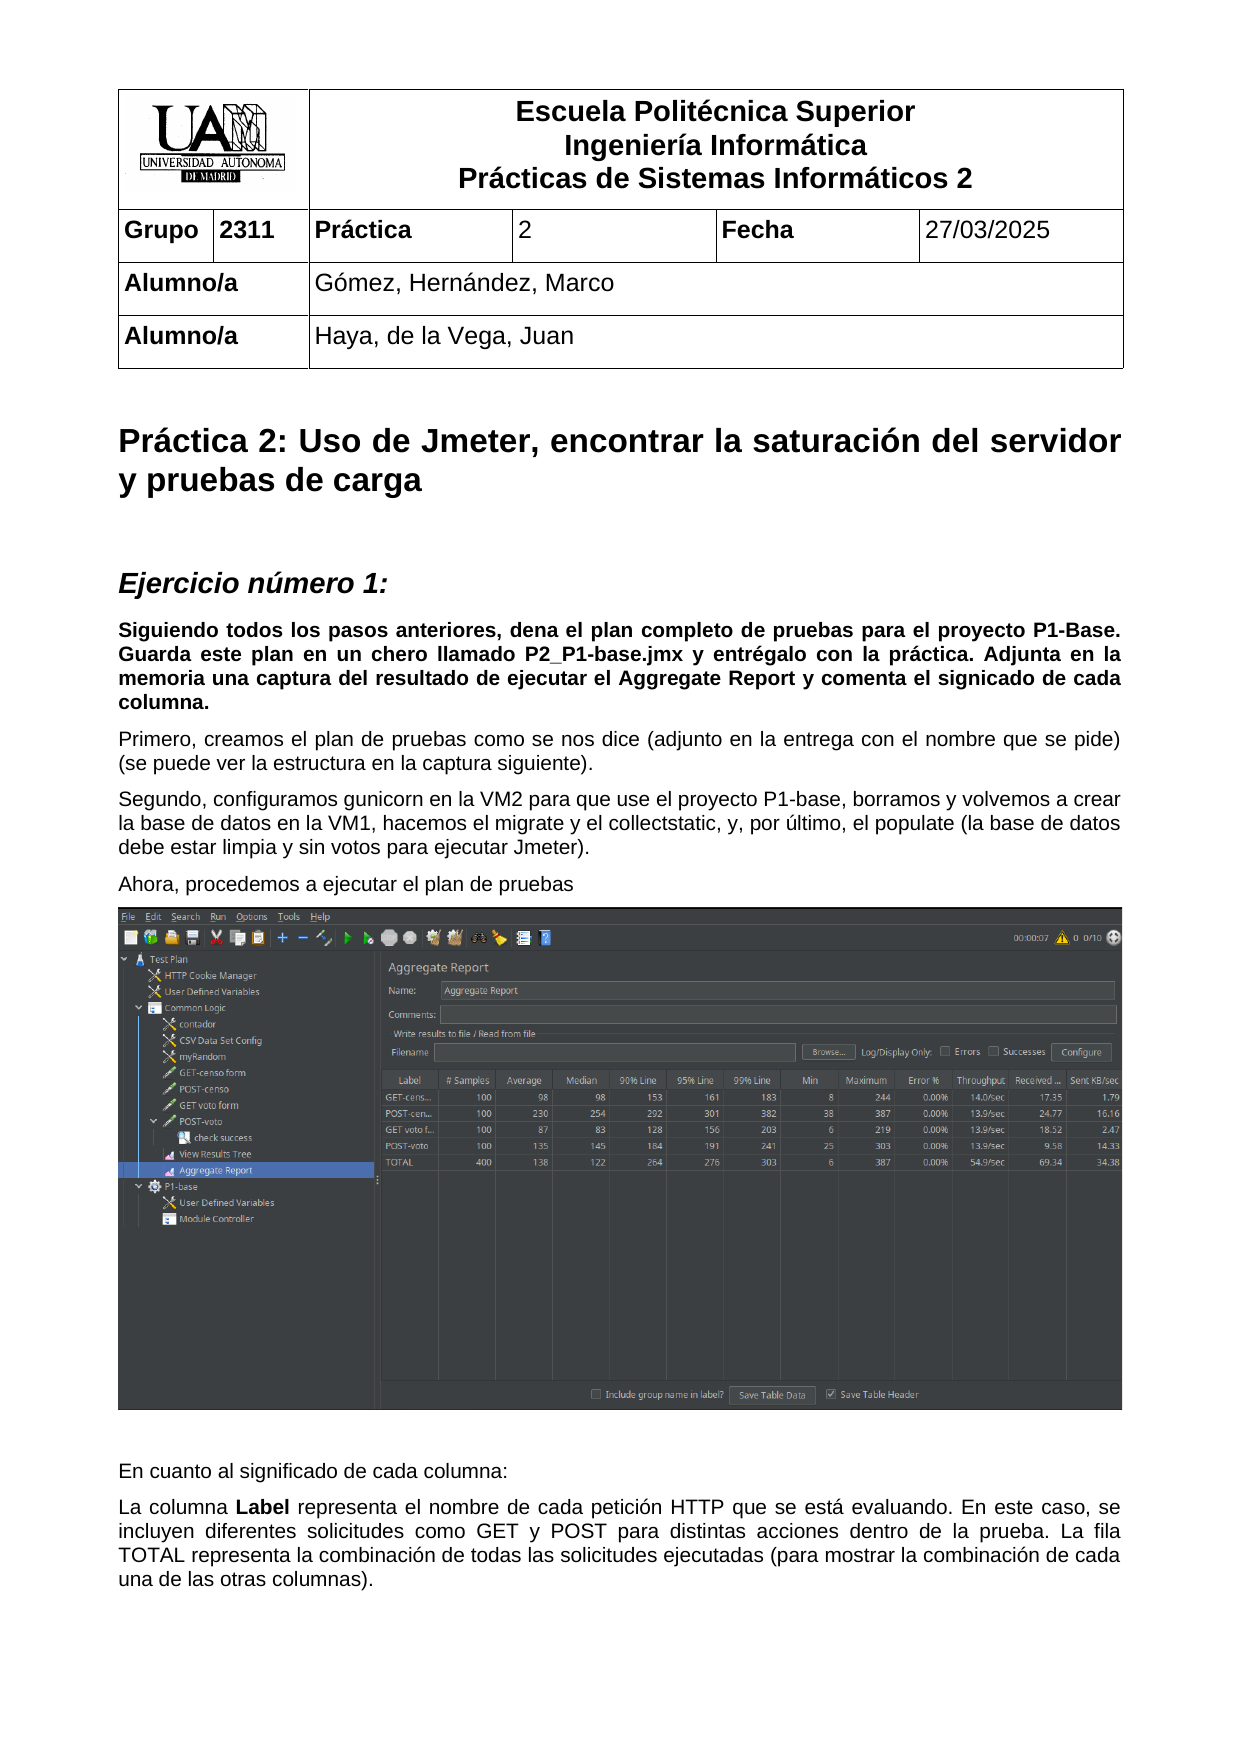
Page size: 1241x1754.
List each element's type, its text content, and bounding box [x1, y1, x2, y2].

table_cell 2311 [214, 210, 308, 262]
text Segundo, configuramos gunicorn en la VM2 para que use el proyecto P1-base, borramos y volvemos a crear la base de datos en la VM1, hacemos el migrate y el collectstatic, y, por último, el populate (la base de datos debe estar limpia y sin votos para ejecutar Jmeter). [118, 787, 1122, 859]
subtitle Práctica 2: Uso de Jmeter, encontrar la saturación del servidor y pruebas de carga [118, 421, 1122, 498]
table_cell Gómez, Hernández, Marco [310, 263, 1123, 315]
picture [118, 907, 1123, 1410]
text Primero, creamos el plan de pruebas como se nos dice (adjunto en la entrega con el nombre que se pide) (se puede ver la estructura en la captura siguiente). [118, 727, 1122, 774]
text La columna Label representa el nombre de cada petición HTTP que se está evaluando. En este caso, se incluyen diferentes solicitudes como GET y POST para distintas acciones dentro de la prueba. La fila TOTAL representa la combinación de todas las solicitudes ejecutadas (para mostrar la combinación de cada una de las otras columnas). [118, 1495, 1122, 1591]
table_cell 27/03/2025 [920, 210, 1123, 262]
table_cell Práctica [310, 210, 512, 262]
subtitle Ejercicio número 1: [118, 566, 1122, 599]
text Ahora, procedemos a ejecutar el plan de pruebas [118, 871, 1122, 895]
table_header Escuela Politécnica Superior Ingeniería Informática Prácticas de Sistemas Informáticos 2 [310, 90, 1123, 209]
table_cell Grupo [119, 210, 213, 262]
table_cell Haya, de la Vega, Juan [310, 316, 1123, 368]
picture [123, 94, 296, 191]
text Siguiendo todos los pasos anteriores, dena el plan completo de pruebas para el proyecto P1-Base. Guarda este plan en un chero llamado P2_P1-base.jmx y entrégalo con la práctica. Adjunta en la memoria una captura del resultado de ejecutar el Aggregate Report y comenta el signicado de cada columna. [118, 618, 1122, 714]
text En cuanto al significado de cada columna: [118, 1458, 1122, 1482]
table_cell Fecha [717, 210, 919, 262]
table_cell 2 [513, 210, 716, 262]
table_header [119, 90, 308, 209]
table_cell Alumno/a [119, 263, 308, 315]
table_cell Alumno/a [119, 316, 308, 368]
